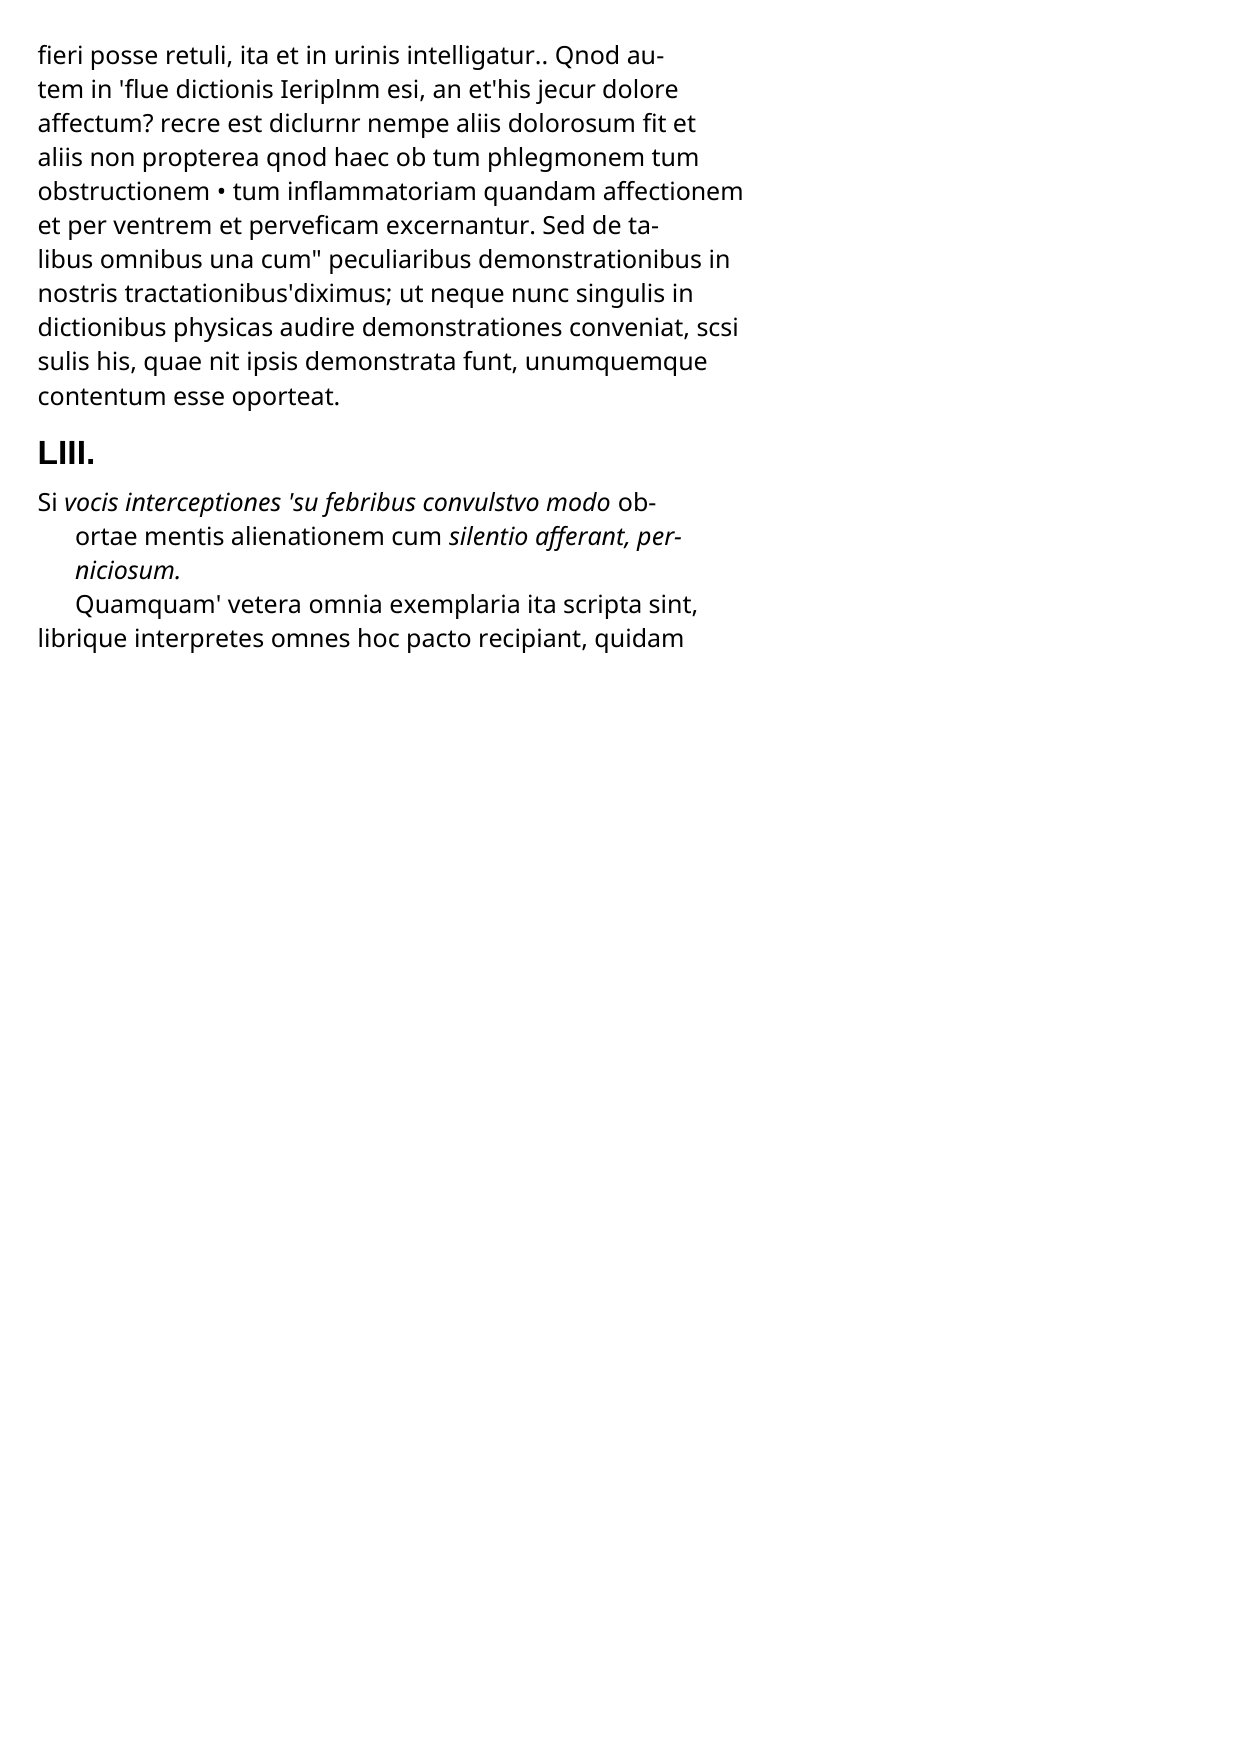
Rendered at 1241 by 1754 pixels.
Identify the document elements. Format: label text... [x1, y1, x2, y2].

subtitle LIII. [37, 433, 1203, 472]
text Si vocis interceptiones 'su febribus convulstvo modo ob- ortae mentis alienationem cum silentio afferant, per- niciosum. [37, 484, 1203, 586]
text Quamquam' vetera omnia exemplaria ita scripta sint, librique interpretes omnes hoc pacto recipiant, quidam [37, 586, 1203, 654]
text fieri posse retuli, ita et in urinis intelligatur.. Qnod au- tem in 'flue dictionis Ieriplnm esi, an et'his jecur dolore affectum? recre est diclurnr nempe aliis dolorosum fit et aliis non propterea qnod haec ob tum phlegmonem tum obstructionem • tum inflammatoriam quandam affectionem et per ventrem et perveficam excernantur. Sed de ta- libus omnibus una cum" peculiaribus demonstrationibus in nostris tractationibus'diximus; ut neque nunc singulis in dictionibus physicas audire demonstrationes conveniat, scsi sulis his, quae nit ipsis demonstrata funt, unumquemque contentum esse oporteat. [37, 37, 1203, 412]
